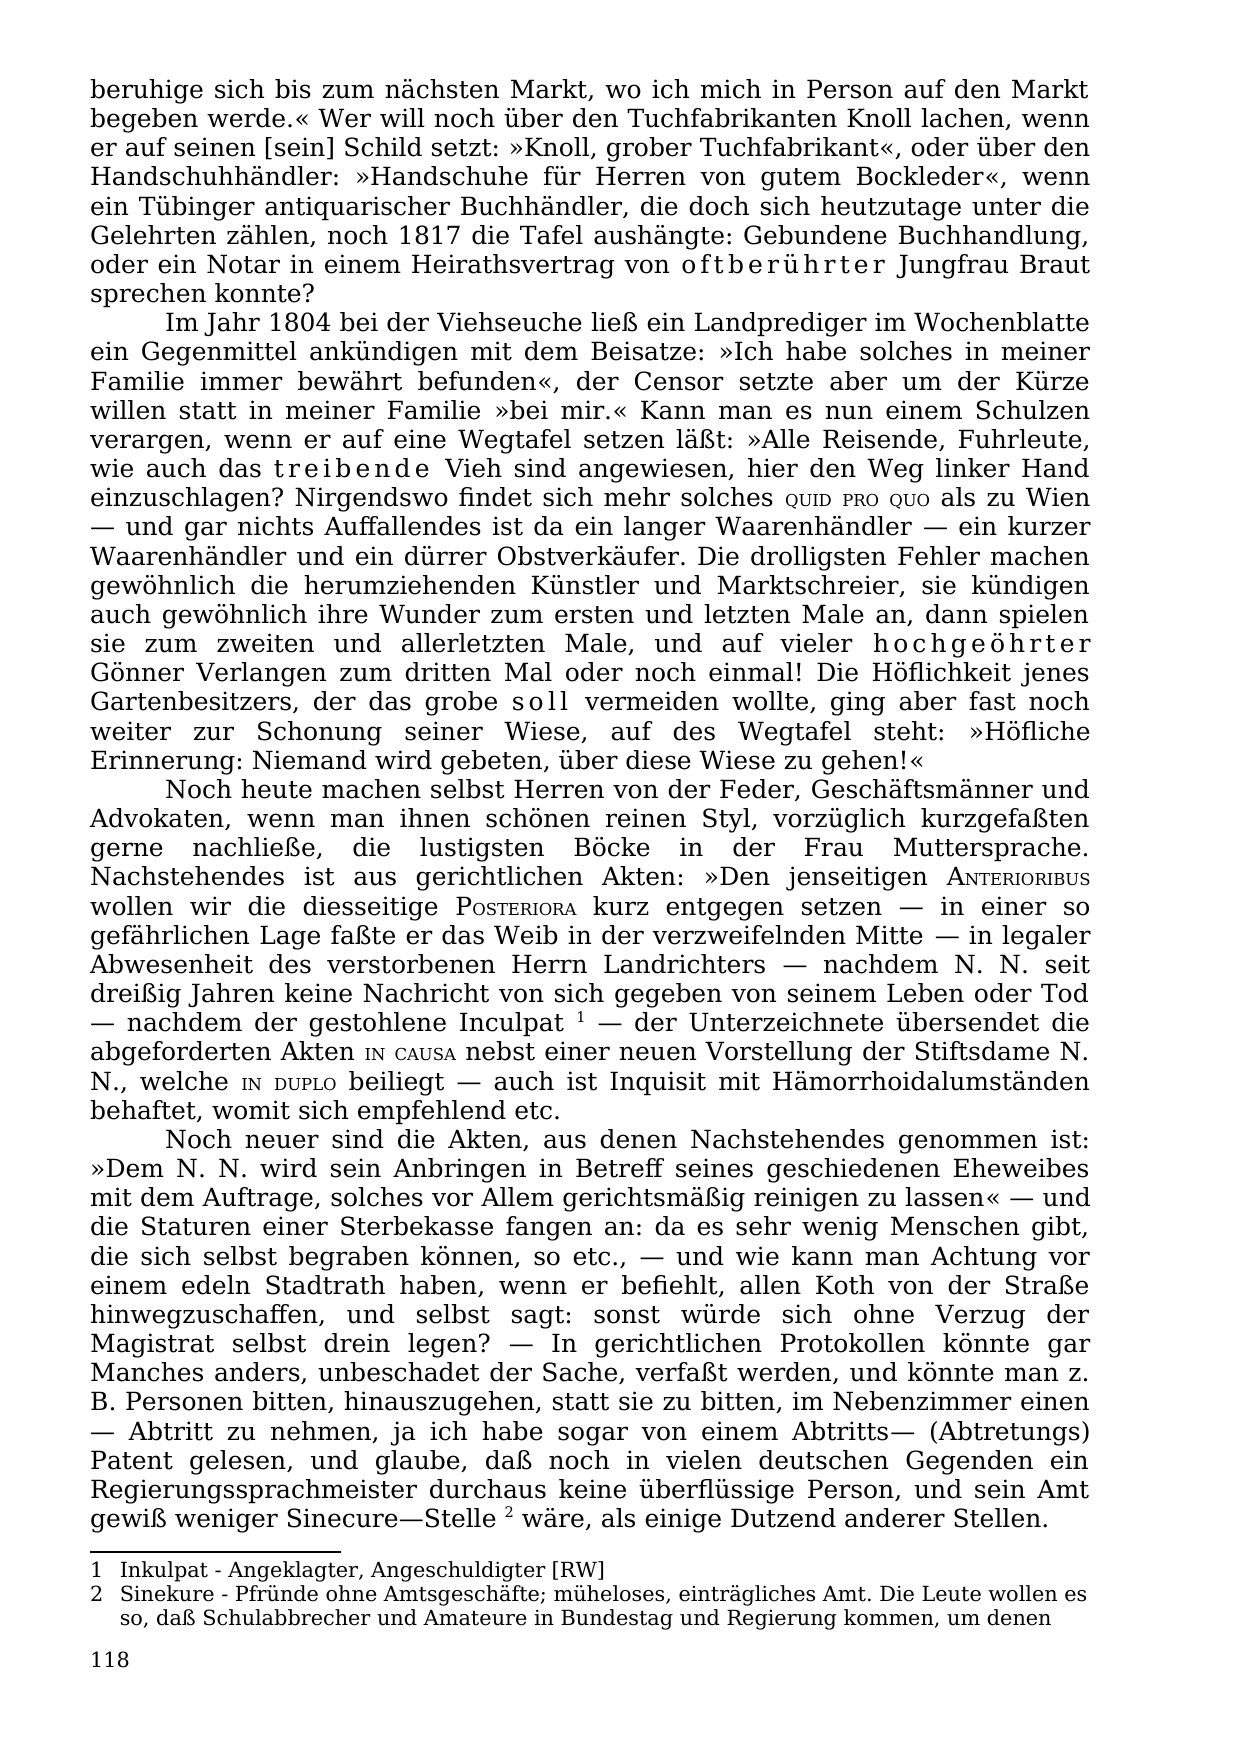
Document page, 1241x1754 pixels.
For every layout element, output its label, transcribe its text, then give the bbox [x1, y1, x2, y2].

text Noch heute machen selbst Herren von der Feder, Geschäftsmänner und Advokaten, wenn man ihnen schönen reinen Styl, vorzüglich kurzgefaßten gerne nachließe, die lustigsten Böcke in der Frau Muttersprache. Nachstehendes ist aus gerichtlichen Akten: »Den jenseitigen Anterioribus wollen wir die diesseitige Posteriora kurz entgegen setzen — in einer so gefährlichen Lage faßte er das Weib in der verzweifelnden Mitte — in legaler Abwesenheit des verstorbenen Herrn Landrichters — nachdem N. N. seit dreißig Jahren keine Nachricht von sich gegeben von seinem Leben oder Tod — nachdem der gestohlene Inculpat — der Unterzeichnete übersendet die abgeforderten Akten in causa nebst einer neuen Vorstellung der Stiftsdame N. N., welche in duplo beiliegt — auch ist Inquisit mit Hämorrhoidalumständen behaftet, womit sich empfehlend etc. [90, 775, 1091, 1125]
text beruhige sich bis zum nächsten Markt, wo ich mich in Person auf den Markt begeben werde.« Wer will noch über den Tuchfabrikanten Knoll lachen, wenn er auf seinen [sein] Schild setzt: »Knoll, grober Tuchfabrikant«, oder über den Handschuhhändler: »Handschuhe für Herren von gutem Bockleder«, wenn ein Tübinger antiquarischer Buchhändler, die doch sich heutzutage unter die Gelehrten zählen, noch 1817 die Tafel aushängte: Gebundene Buchhandlung, oder ein Notar in einem Heirathsvertrag von oftberührter Jungfrau Braut sprechen konnte? [90, 75, 1091, 308]
text Im Jahr 1804 bei der Viehseuche ließ ein Landprediger im Wochenblatte ein Gegenmittel ankündigen mit dem Beisatze: »Ich habe solches in meiner Familie immer bewährt befunden«, der Censor setzte aber um der Kürze willen statt in meiner Familie »bei mir.« Kann man es nun einem Schulzen verargen, wenn er auf eine Wegtafel setzen läßt: »Alle Reisende, Fuhrleute, wie auch das treibende Vieh sind angewiesen, hier den Weg linker Hand einzuschlagen? Nirgendswo findet sich mehr solches quid pro quo als zu Wien — und gar nichts Auffallendes ist da ein langer Waarenhändler — ein kurzer Waarenhändler und ein dürrer Obstverkäufer. Die drolligsten Fehler machen gewöhnlich die herumziehenden Künstler und Marktschreier, sie kündigen auch gewöhnlich ihre Wunder zum ersten und letzten Male an, dann spielen sie zum zweiten und allerletzten Male, und auf vieler hochgeöhrter Gönner Verlangen zum dritten Mal oder noch einmal! Die Höflichkeit jenes Gartenbesitzers, der das grobe soll vermeiden wollte, ging aber fast noch weiter zur Schonung seiner Wiese, auf des Wegtafel steht: »Höfliche Erinnerung: Niemand wird gebeten, über diese Wiese zu gehen!« [90, 308, 1091, 775]
text Noch neuer sind die Akten, aus denen Nachstehendes genommen ist: »Dem N. N. wird sein Anbringen in Betreff seines geschiedenen Eheweibes mit dem Auftrage, solches vor Allem gerichtsmäßig reinigen zu lassen« — und die Staturen einer Sterbekasse fangen an: da es sehr wenig Menschen gibt, die sich selbst begraben können, so etc., — und wie kann man Achtung vor einem edeln Stadtrath haben, wenn er befiehlt, allen Koth von der Straße hinwegzuschaffen, und selbst sagt: sonst würde sich ohne Verzug der Magistrat selbst drein legen? — In gerichtlichen Protokollen könnte gar Manches anders, unbeschadet der Sache, verfaßt werden, und könnte man z. B. Personen bitten, hinauszugehen, statt sie zu bitten, im Nebenzimmer einen — Abtritt zu nehmen, ja ich habe sogar von einem Abtritts— (Abtretungs) Patent gelesen, und glaube, daß noch in vielen deutschen Gegenden ein Regierungssprachmeister durchaus keine überflüssige Person, und sein Amt gewiß weniger Sinecure—Stelle wäre, als einige Dutzend anderer Stellen. [90, 1125, 1091, 1533]
text Sinekure - Pfründe ohne Amtsgeschäfte; müheloses, einträgliches Amt. Die Leute wollen es so, daß Schulabbrecher und Amateure in Bundestag und Regierung kommen, um denen [90, 1582, 1091, 1631]
text Inkulpat - Angeklagter, Angeschuldigter [RW] [90, 1558, 1091, 1582]
